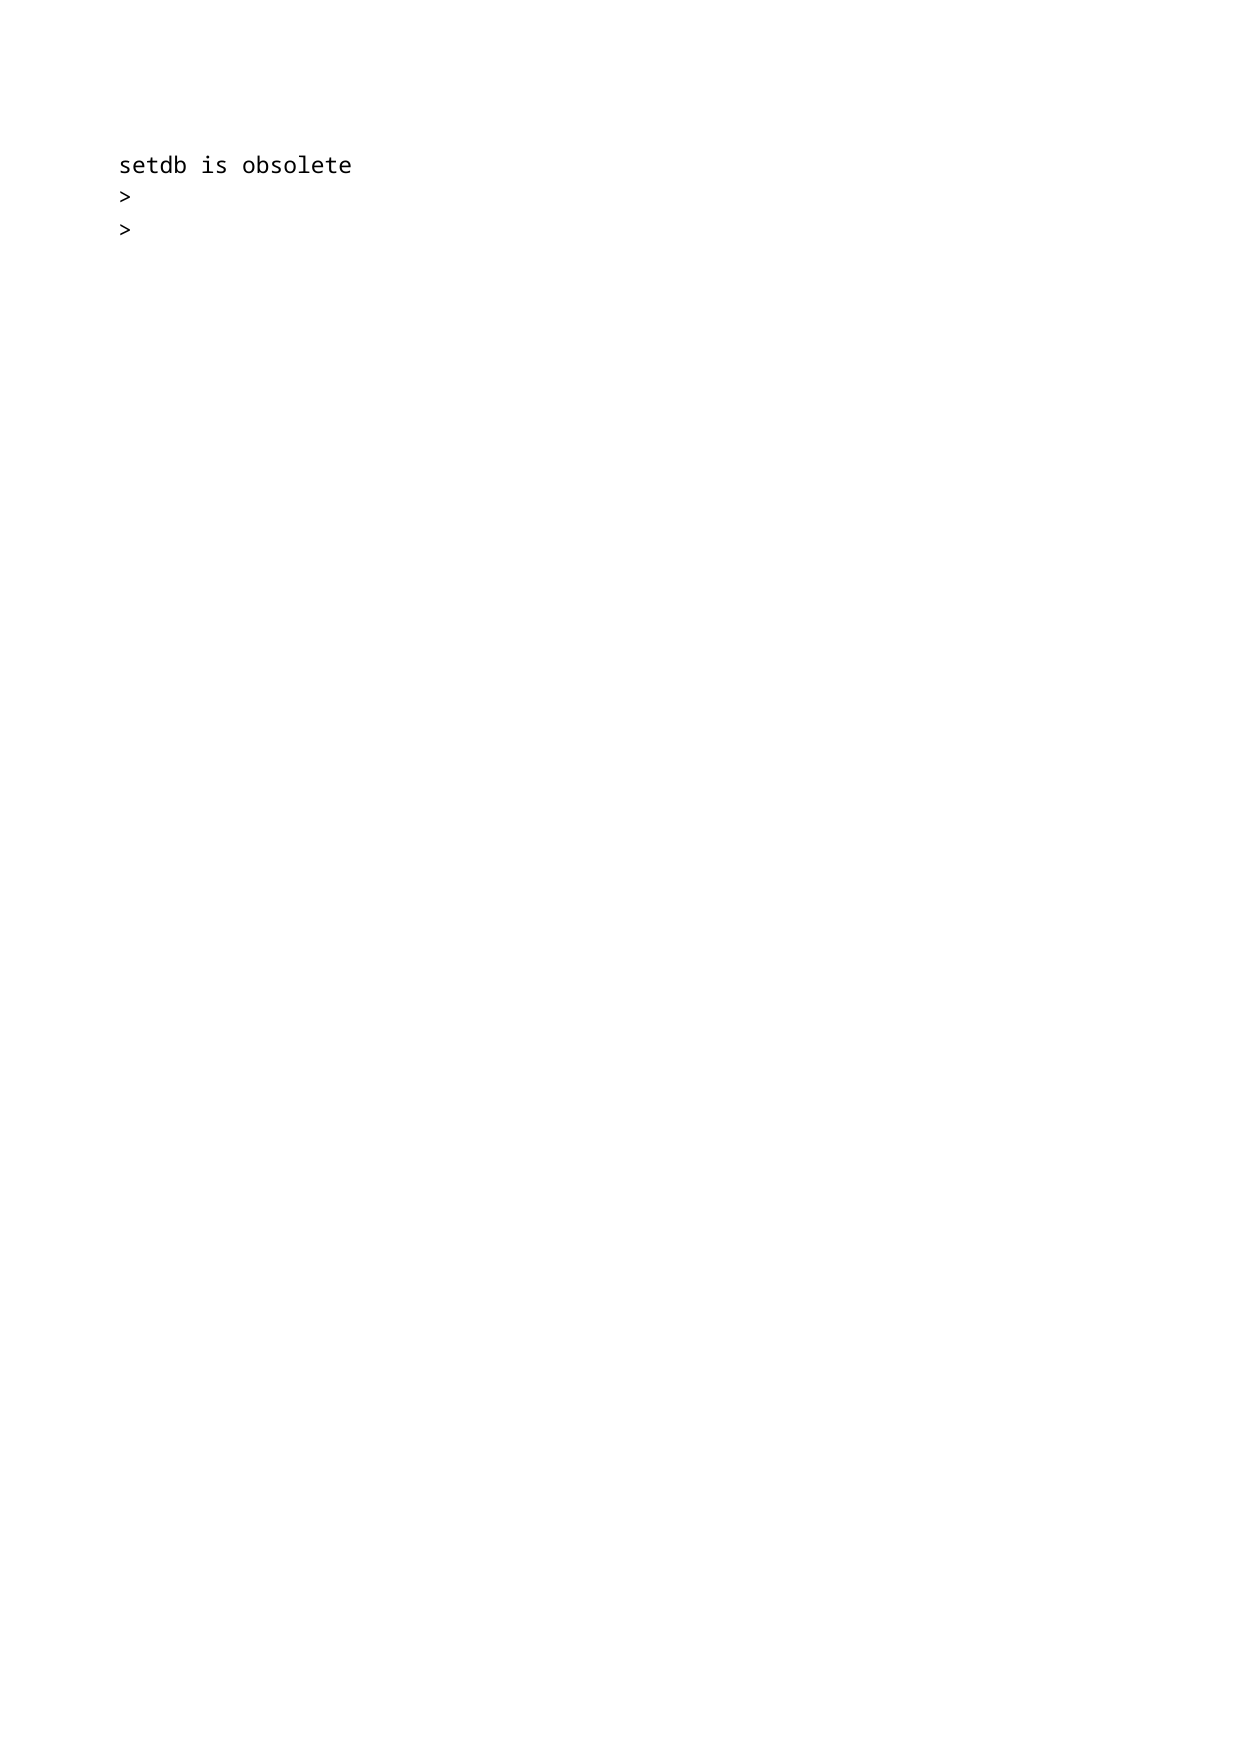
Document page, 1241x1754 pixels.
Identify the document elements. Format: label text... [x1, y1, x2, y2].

text > [118, 181, 1122, 212]
text setdb is obsolete [118, 149, 1122, 181]
text > [118, 212, 1122, 246]
